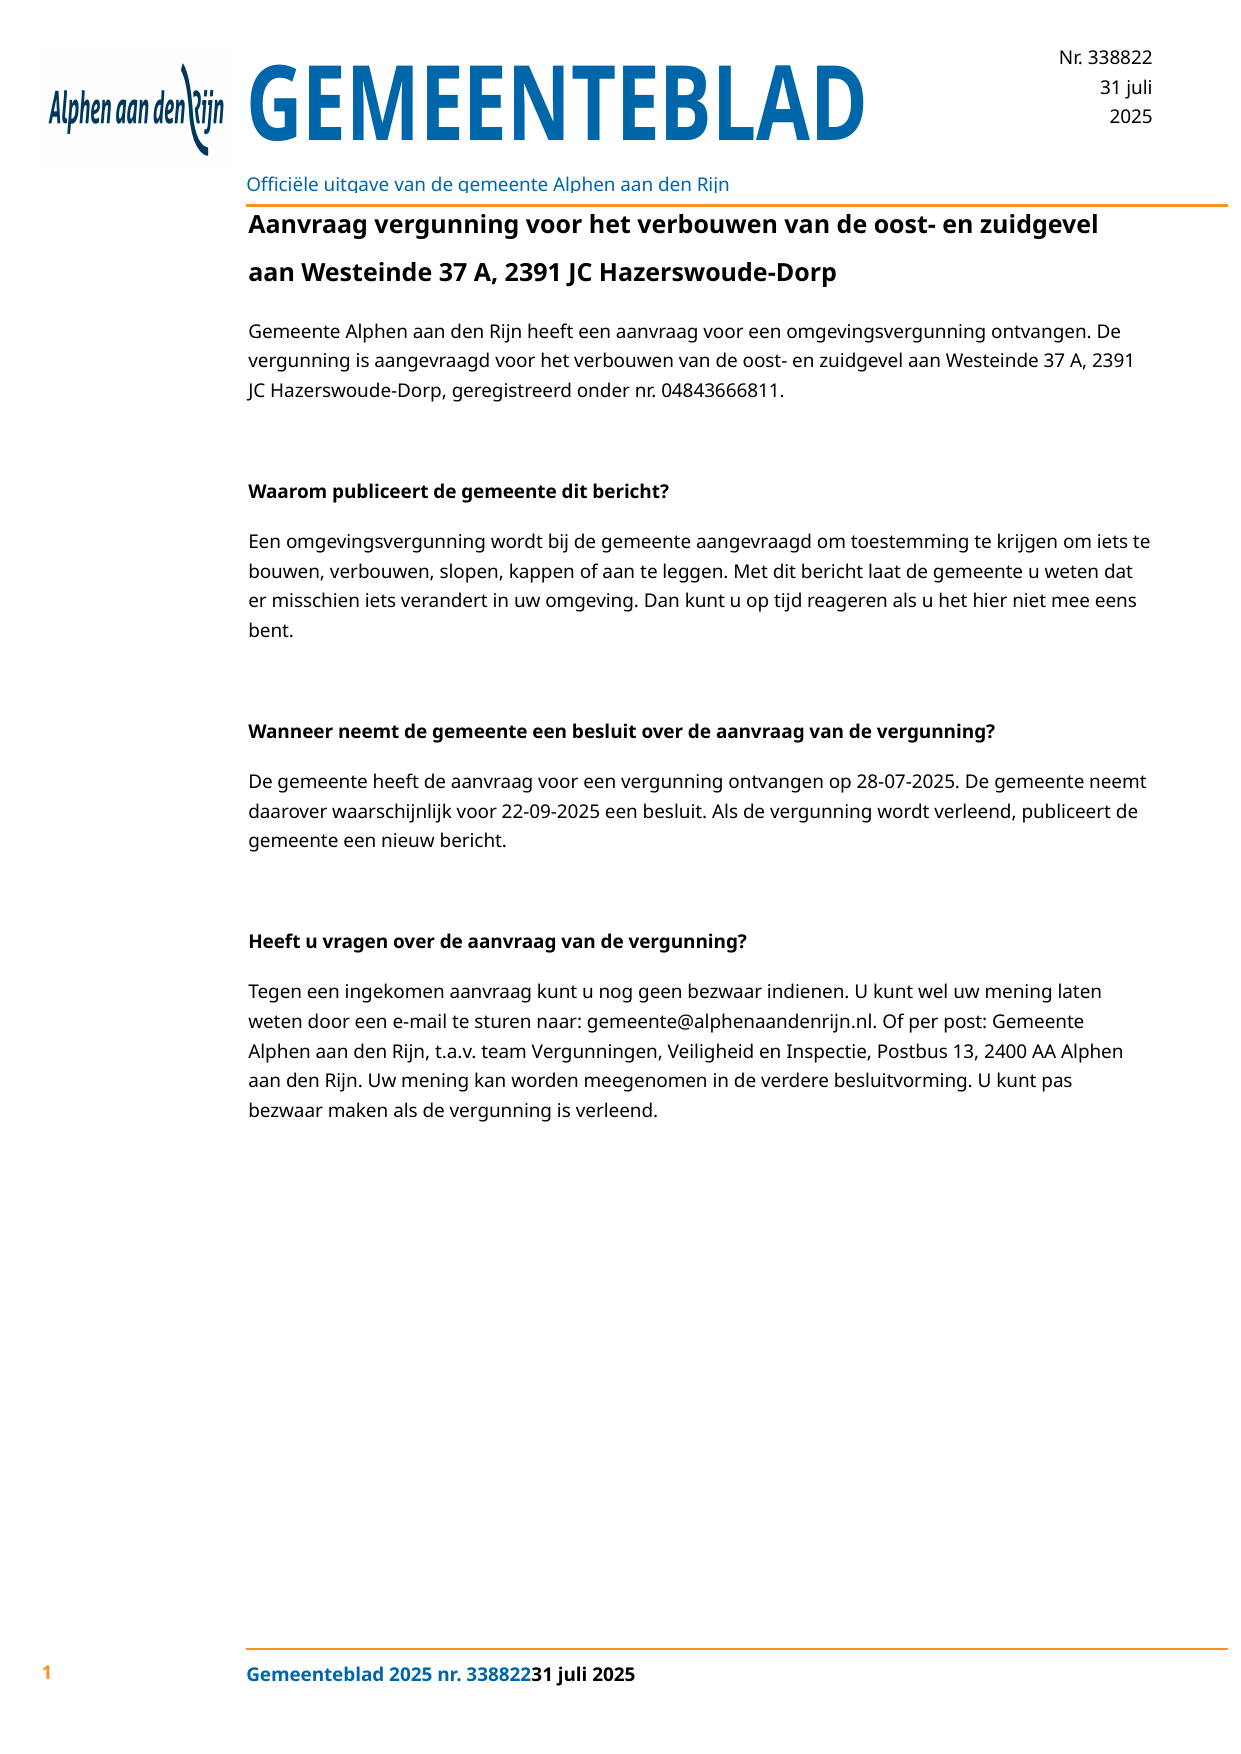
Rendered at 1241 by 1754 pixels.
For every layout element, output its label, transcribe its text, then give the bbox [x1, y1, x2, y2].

text Gemeente Alphen aan den Rijn heeft een aanvraag voor een omgevingsvergunning ontvangen. De vergunning is aangevraagd voor het verbouwen van de oost- en zuidgevel aan Westeinde 37 A, 2391 JC Hazerswoude-Dorp, geregistreerd onder nr. 04843666811. [248, 318, 1152, 403]
text Aanvraag vergunning voor het verbouwen van de oost- en zuidgevel aan Westeinde 37 A, 2391 JC Hazerswoude-Dorp [248, 207, 1152, 288]
picture [41, 47, 231, 172]
text De gemeente heeft de aanvraag voor een vergunning ontvangen op 28-07-2025. De gemeente neemt daarover waarschijnlijk voor 22-09-2025 een besluit. Als de vergunning wordt verleend, publiceert de gemeente een nieuw bericht. [248, 768, 1152, 853]
text Een omgevingsvergunning wordt bij de gemeente aangevraagd om toestemming te krijgen om iets te bouwen, verbouwen, slopen, kappen of aan te leggen. Met dit bericht laat de gemeente u weten dat er misschien iets verandert in uw omgeving. Dan kunt u op tijd reageren als u het hier niet mee eens bent. [248, 528, 1152, 643]
text Heeft u vragen over de aanvraag van de vergunning? [248, 928, 1152, 954]
text Wanneer neemt de gemeente een besluit over de aanvraag van de vergunning? [248, 718, 1152, 744]
text Tegen een ingekomen aanvraag kunt u nog geen bezwaar indienen. U kunt wel uw mening laten weten door een e-mail te sturen naar: gemeente@alphenaandenrijn.nl. Of per post: Gemeente Alphen aan den Rijn, t.a.v. team Vergunningen, Veiligheid en Inspectie, Postbus 13, 2400 AA Alphen aan den Rijn. Uw mening kan worden meegenomen in de verdere besluitvorming. U kunt pas bezwaar maken als de vergunning is verleend. [248, 979, 1152, 1123]
text Waarom publiceert de gemeente dit bericht? [248, 478, 1152, 504]
